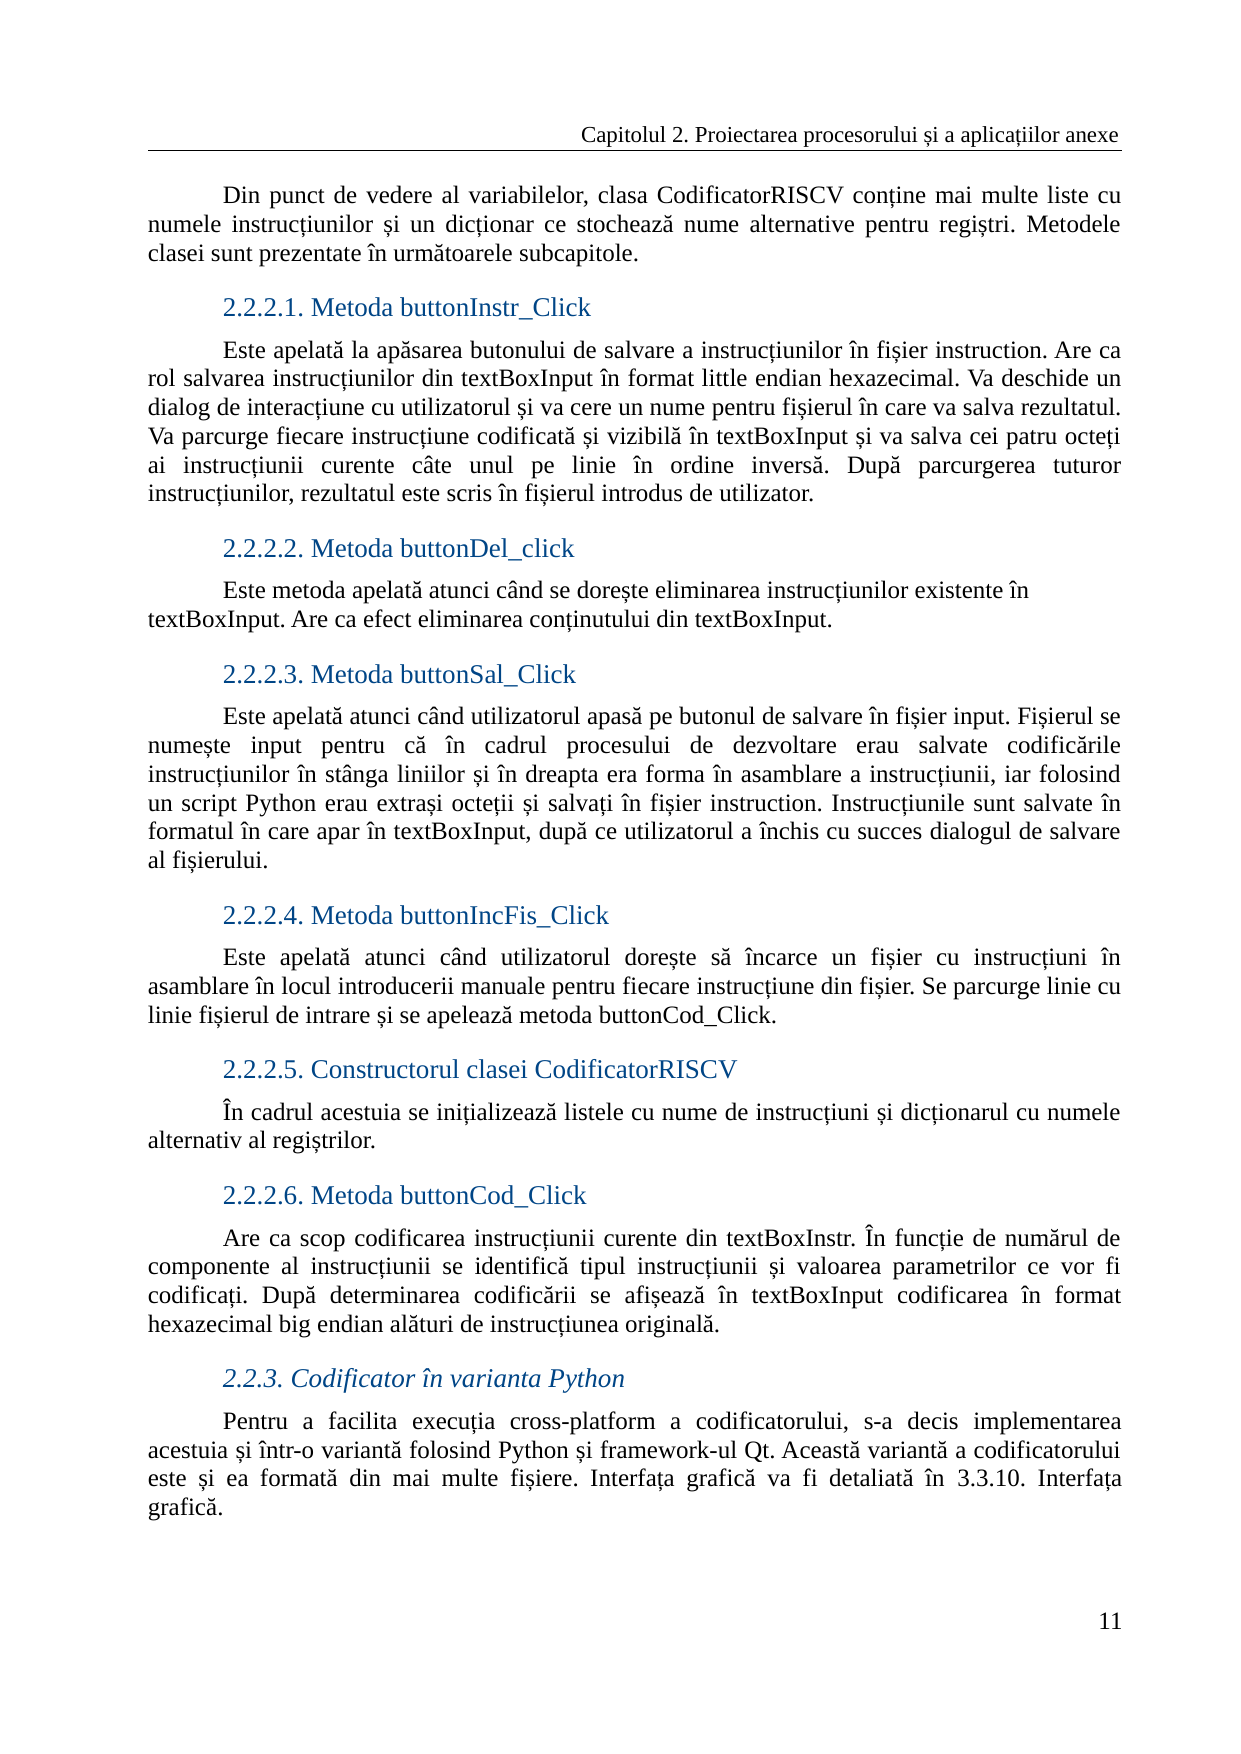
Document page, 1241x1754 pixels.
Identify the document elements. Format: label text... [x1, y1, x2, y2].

subtitle Metoda buttonIncFis_Click [223, 899, 1122, 930]
text Din punct de vedere al variabilelor, clasa CodificatorRISCV conține mai multe liste cu numele instrucțiunilor și un dicționar ce stochează nume alternative pentru regiștri. Metodele clasei sunt prezentate în următoarele subcapitole. [148, 180, 1122, 266]
text În cadrul acestuia se inițializează listele cu nume de instrucțiuni și dicționarul cu numele alternativ al regiștrilor. [148, 1097, 1122, 1154]
text Este apelată la apăsarea butonului de salvare a instrucțiunilor în fișier instruction. Are ca rol salvarea instrucțiunilor din textBoxInput în format little endian hexazecimal. Va deschide un dialog de interacțiune cu utilizatorul și va cere un nume pentru fișierul în care va salva rezultatul. Va parcurge fiecare instrucțiune codificată și vizibilă în textBoxInput și va salva cei patru octeți ai instrucțiunii curente câte unul pe linie în ordine inversă. După parcurgerea tuturor instrucțiunilor, rezultatul este scris în fișierul introdus de utilizator. [148, 335, 1122, 507]
subtitle Constructorul clasei CodificatorRISCV [223, 1053, 1122, 1084]
text textBoxInput. Are ca efect eliminarea conținutului din textBoxInput. [148, 604, 1122, 633]
text Are ca scop codificarea instrucțiunii curente din textBoxInstr. În funcție de numărul de componente al instrucțiunii se identifică tipul instrucțiunii și valoarea parametrilor ce vor fi codificați. După determinarea codificării se afișează în textBoxInput codificarea în format hexazecimal big endian alături de instrucțiunea originală. [148, 1223, 1122, 1338]
subtitle Codificator în varianta Python [223, 1362, 1122, 1394]
text Este apelată atunci când utilizatorul apasă pe butonul de salvare în fișier input. Fișierul se numește input pentru că în cadrul procesului de dezvoltare erau salvate codificările instrucțiunilor în stânga liniilor și în dreapta era forma în asamblare a instrucțiunii, iar folosind un script Python erau extrași octeții și salvați în fișier instruction. Instrucțiunile sunt salvate în formatul în care apar în textBoxInput, după ce utilizatorul a închis cu succes dialogul de salvare al fișierului. [148, 701, 1122, 874]
subtitle Metoda buttonSal_Click [223, 658, 1122, 689]
subtitle Metoda buttonDel_click [223, 532, 1122, 563]
text Este metoda apelată atunci când se dorește eliminarea instrucțiunilor existente în [148, 576, 1122, 604]
subtitle Metoda buttonCod_Click [223, 1179, 1122, 1210]
subtitle Metoda buttonInstr_Click [223, 291, 1122, 322]
text Este apelată atunci când utilizatorul dorește să încarce un fișier cu instrucțiuni în asamblare în locul introducerii manuale pentru fiecare instrucțiune din fișier. Se parcurge linie cu linie fișierul de intrare și se apelează metoda buttonCod_Click. [148, 942, 1122, 1028]
text Pentru a facilita execuția cross-platform a codificatorului, s-a decis implementarea acestuia și într-o variantă folosind Python și framework-ul Qt. Această variantă a codificatorului este și ea formată din mai multe fișiere. Interfața grafică va fi detaliată în 3.3.10. Interfața grafică. [148, 1406, 1122, 1521]
